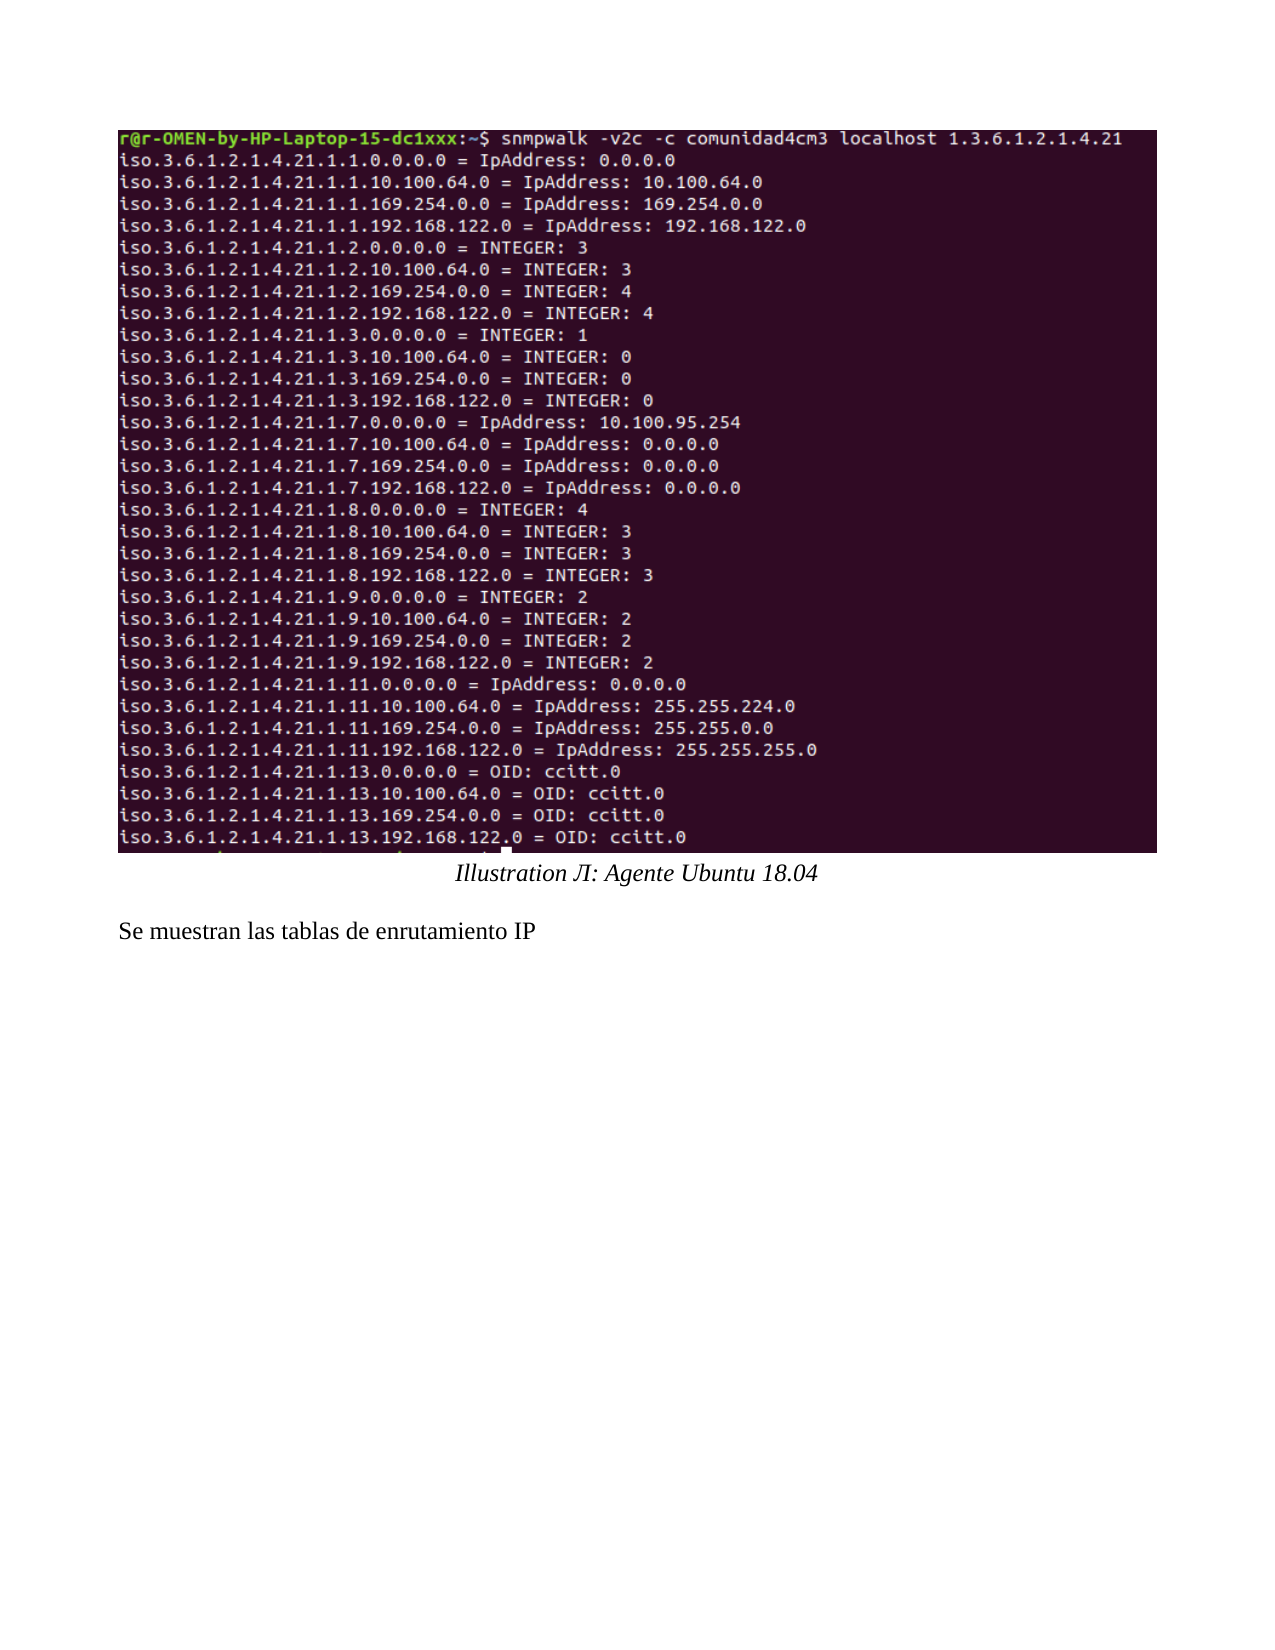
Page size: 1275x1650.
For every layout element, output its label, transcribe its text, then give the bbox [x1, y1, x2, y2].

text Se muestran las tablas de enrutamiento IP [118, 916, 1157, 945]
picture [118, 130, 1157, 853]
text Illustration Л: Agente Ubuntu 18.04 [118, 853, 1157, 887]
